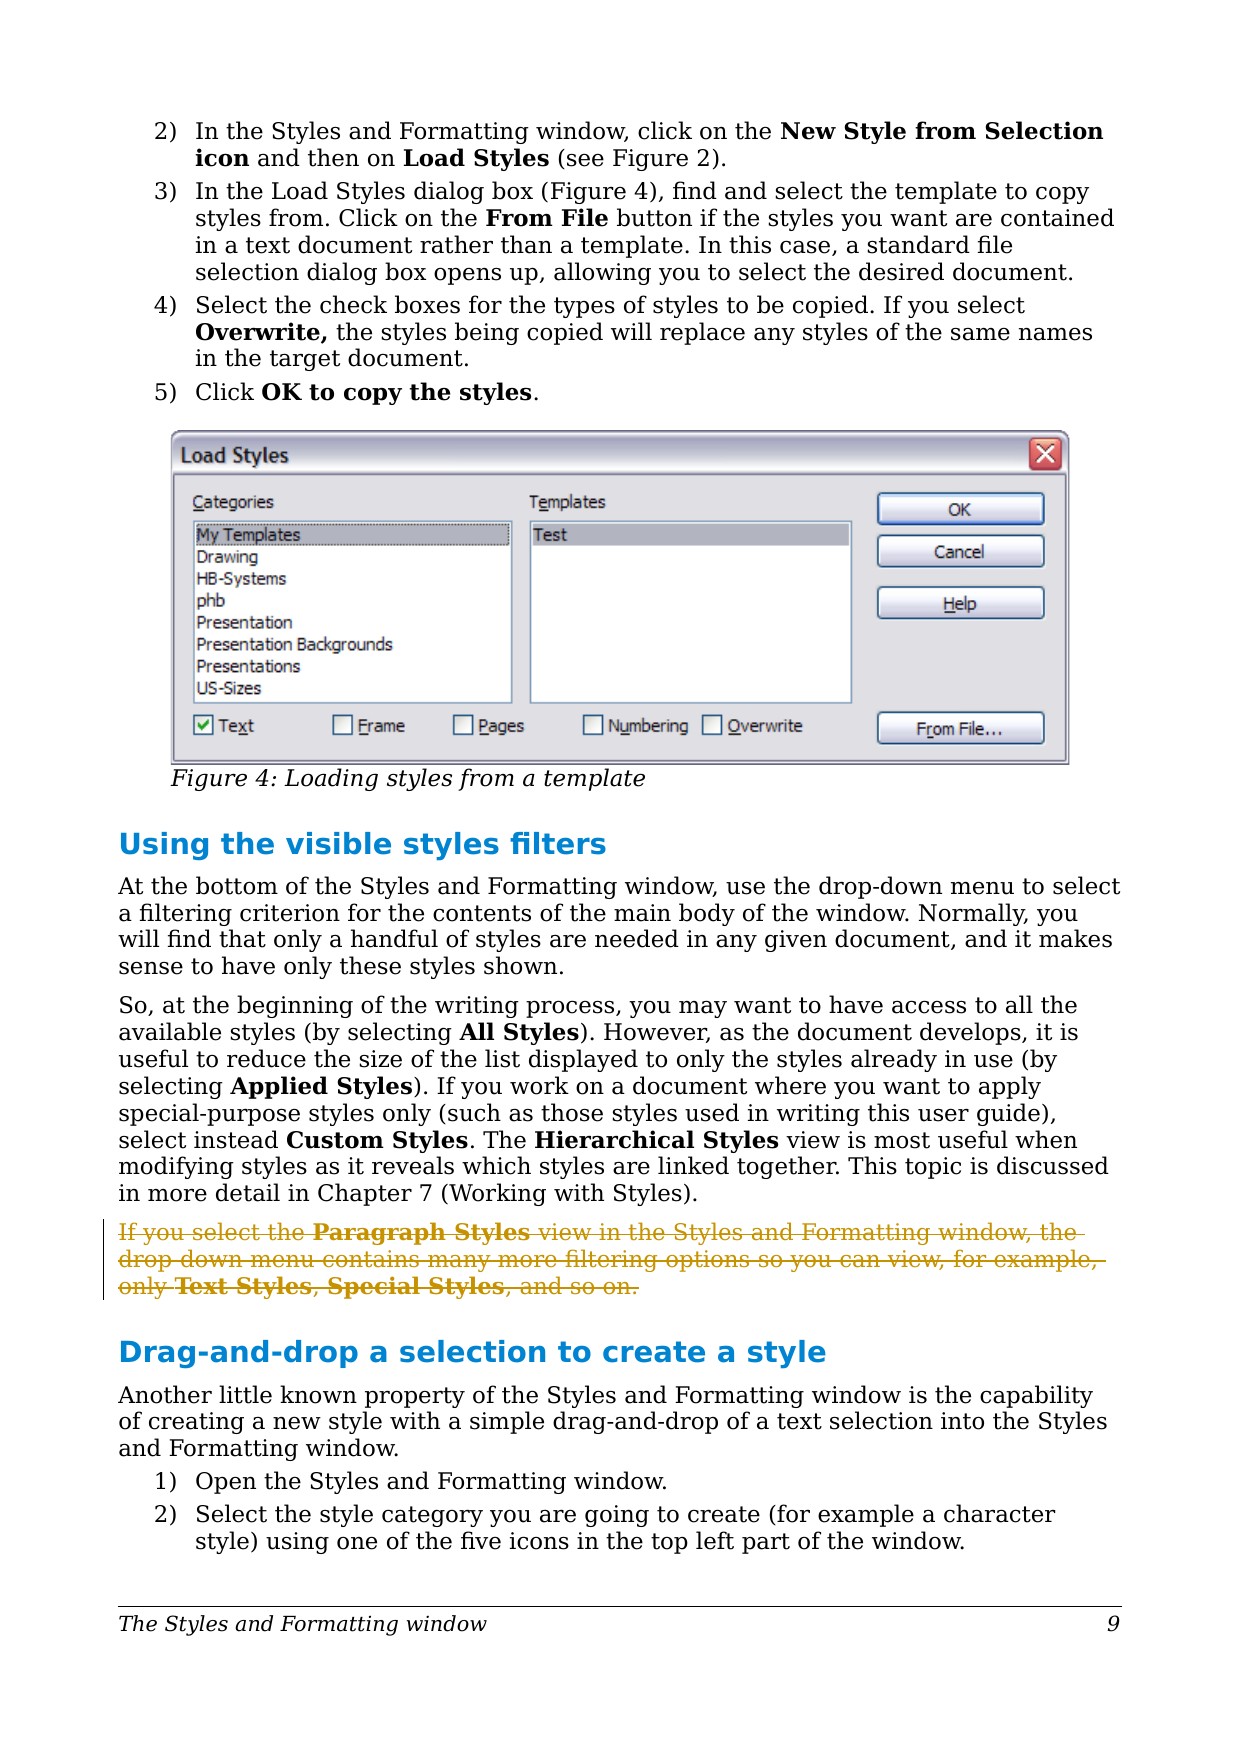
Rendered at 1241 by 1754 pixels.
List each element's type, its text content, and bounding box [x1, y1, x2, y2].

list Select the style category you are going to create (for example a character style) using one of the five icons in the top left part of the window. [177, 1501, 1122, 1554]
list Click OK to copy the styles. [177, 378, 1122, 405]
picture [170, 430, 1070, 765]
list Another little known property of the Styles and Formatting window is the capability of creating a new style with a simple drag-and-drop of a text selection into the Styles and Formatting window. [118, 1382, 1122, 1462]
text Figure 4: Loading styles from a template [171, 765, 1069, 791]
text So, at the beginning of the writing process, you may want to have access to all the available styles (by selecting All Styles). However, as the document develops, it is useful to reduce the size of the list displayed to only the styles already in use (by selecting Applied Styles). If you work on a document where you want to apply special-purpose styles only (such as those styles used in writing this user guide), select instead Custom Styles. The Hierarchical Styles view is most useful when modifying styles as it reveals which styles are linked together. This topic is discussed in more detail in Chapter 7 (Working with Styles). [118, 992, 1122, 1207]
text At the bottom of the Styles and Formatting window, use the drop-down menu to select a filtering criterion for the contents of the main body of the window. Normally, you will find that only a handful of styles are needed in any given document, and it makes sense to have only these styles shown. [118, 873, 1122, 980]
list Select the check boxes for the types of styles to be copied. If you select Overwrite, the styles being copied will replace any styles of the same names in the target document. [177, 292, 1122, 372]
subtitle Drag-and-drop a selection to create a style [118, 1335, 1122, 1369]
subtitle Using the visible styles filters [118, 827, 1122, 861]
list In the Styles and Formatting window, click on the New Style from Selection icon and then on Load Styles (see Figure 2). [177, 118, 1122, 172]
list In the Load Styles dialog box (Figure 4), find and select the template to copy styles from. Click on the From File button if the styles you want are contained in a text document rather than a template. In this case, a standard file selection dialog box opens up, allowing you to select the desired document. [177, 178, 1122, 285]
list Open the Styles and Formatting window. [177, 1468, 1122, 1495]
